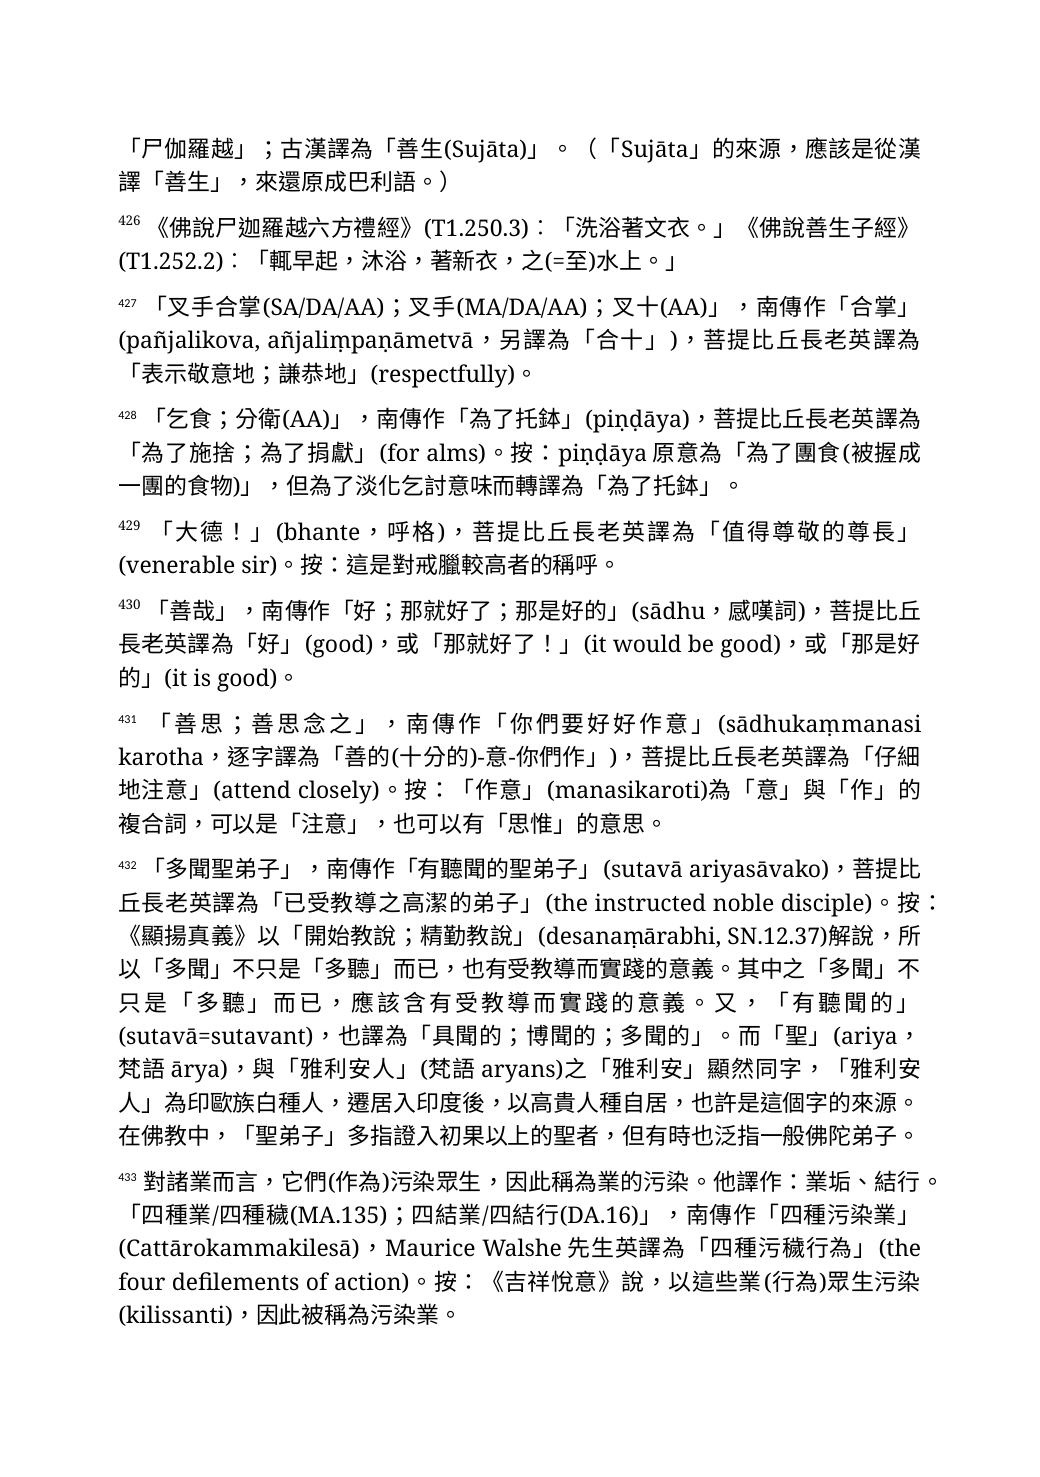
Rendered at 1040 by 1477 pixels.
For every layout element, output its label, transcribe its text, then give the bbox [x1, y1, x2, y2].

text 「善思；善思念之」，南傳作「你們要好好作意」(sādhukaṃ manasi karotha，逐字譯為「善的(十分的)-意-你們作」)，菩提比丘長老英譯為「仔細地注意」(attend closely)。按：「作意」(manasikaroti)為「意」與「作」的複合詞，可以是「注意」，也可以有「思惟」的意思。 [118, 706, 921, 839]
text 「多聞聖弟子」，南傳作「有聽聞的聖弟子」(sutavā ariyasāvako)，菩提比丘長老英譯為「已受教導之高潔的弟子」(the instructed noble disciple)。按：《顯揚真義》以「開始教說；精勤教說」(desanaṃ ārabhi, SN.12.37)解說，所以「多聞」不只是「多聽」而已，也有受教導而實踐的意義。其中之「多聞」不只是「多聽」而已，應該含有受教導而實踐的意義。又，「有聽聞的」(sutavā=sutavant)，也譯為「具聞的；博聞的；多聞的」。而「聖」(ariya，梵語ārya)，與「雅利安人」(梵語aryans)之「雅利安」顯然同字，「雅利安人」為印歐族白種人，遷居入印度後，以高貴人種自居，也許是這個字的來源。在佛教中，「聖弟子」多指證入初果以上的聖者，但有時也泛指一般佛陀弟子。 [118, 851, 921, 1151]
text 「叉手合掌(SA/DA/AA)；叉手(MA/DA/AA)；叉十(AA)」，南傳作「合掌」(pañjalikova, añjaliṃ paṇāmetvā，另譯為「合十」)，菩提比丘長老英譯為「表示敬意地；謙恭地」(respectfully)。 [118, 289, 921, 389]
text 「大德！」(bhante，呼格)，菩提比丘長老英譯為「值得尊敬的尊長」(venerable sir)。按：這是對戒臘較高者的稱呼。 [118, 514, 921, 581]
text 「尸伽羅越」；古漢譯為「善生(Sujāta)」。（「Sujāta」的來源，應該是從漢譯「善生」，來還原成巴利語。） [118, 131, 921, 197]
text 「乞食；分衛(AA)」，南傳作「為了托鉢」(piṇḍāya)，菩提比丘長老英譯為「為了施捨；為了捐獻」(for alms)。按：piṇḍāya原意為「為了團食(被握成一團的食物)」，但為了淡化乞討意味而轉譯為「為了托鉢」。 [118, 401, 921, 501]
text 《佛說尸迦羅越六方禮經》(T1.250.3)︰「洗浴著文衣。」《佛說善生子經》(T1.252.2)︰「輒早起，沐浴，著新衣，之(=至)水上。」 [118, 210, 921, 276]
text 「善哉」，南傳作「好；那就好了；那是好的」(sādhu，感嘆詞)，菩提比丘長老英譯為「好」(good)，或「那就好了！」(it would be good)，或「那是好的」(it is good)。 [118, 593, 921, 693]
text 對諸業而言，它們(作為)污染眾生，因此稱為業的污染。他譯作：業垢、結行。「四種業/四種穢(MA.135)；四結業/四結行(DA.16)」，南傳作「四種污染業」(Cattārokammakilesā)，Maurice Walshe先生英譯為「四種污穢行為」(the four defilements of action)。按：《吉祥悅意》說，以這些業(行為)眾生污染(kilissanti)，因此被稱為污染業。 [118, 1163, 921, 1330]
